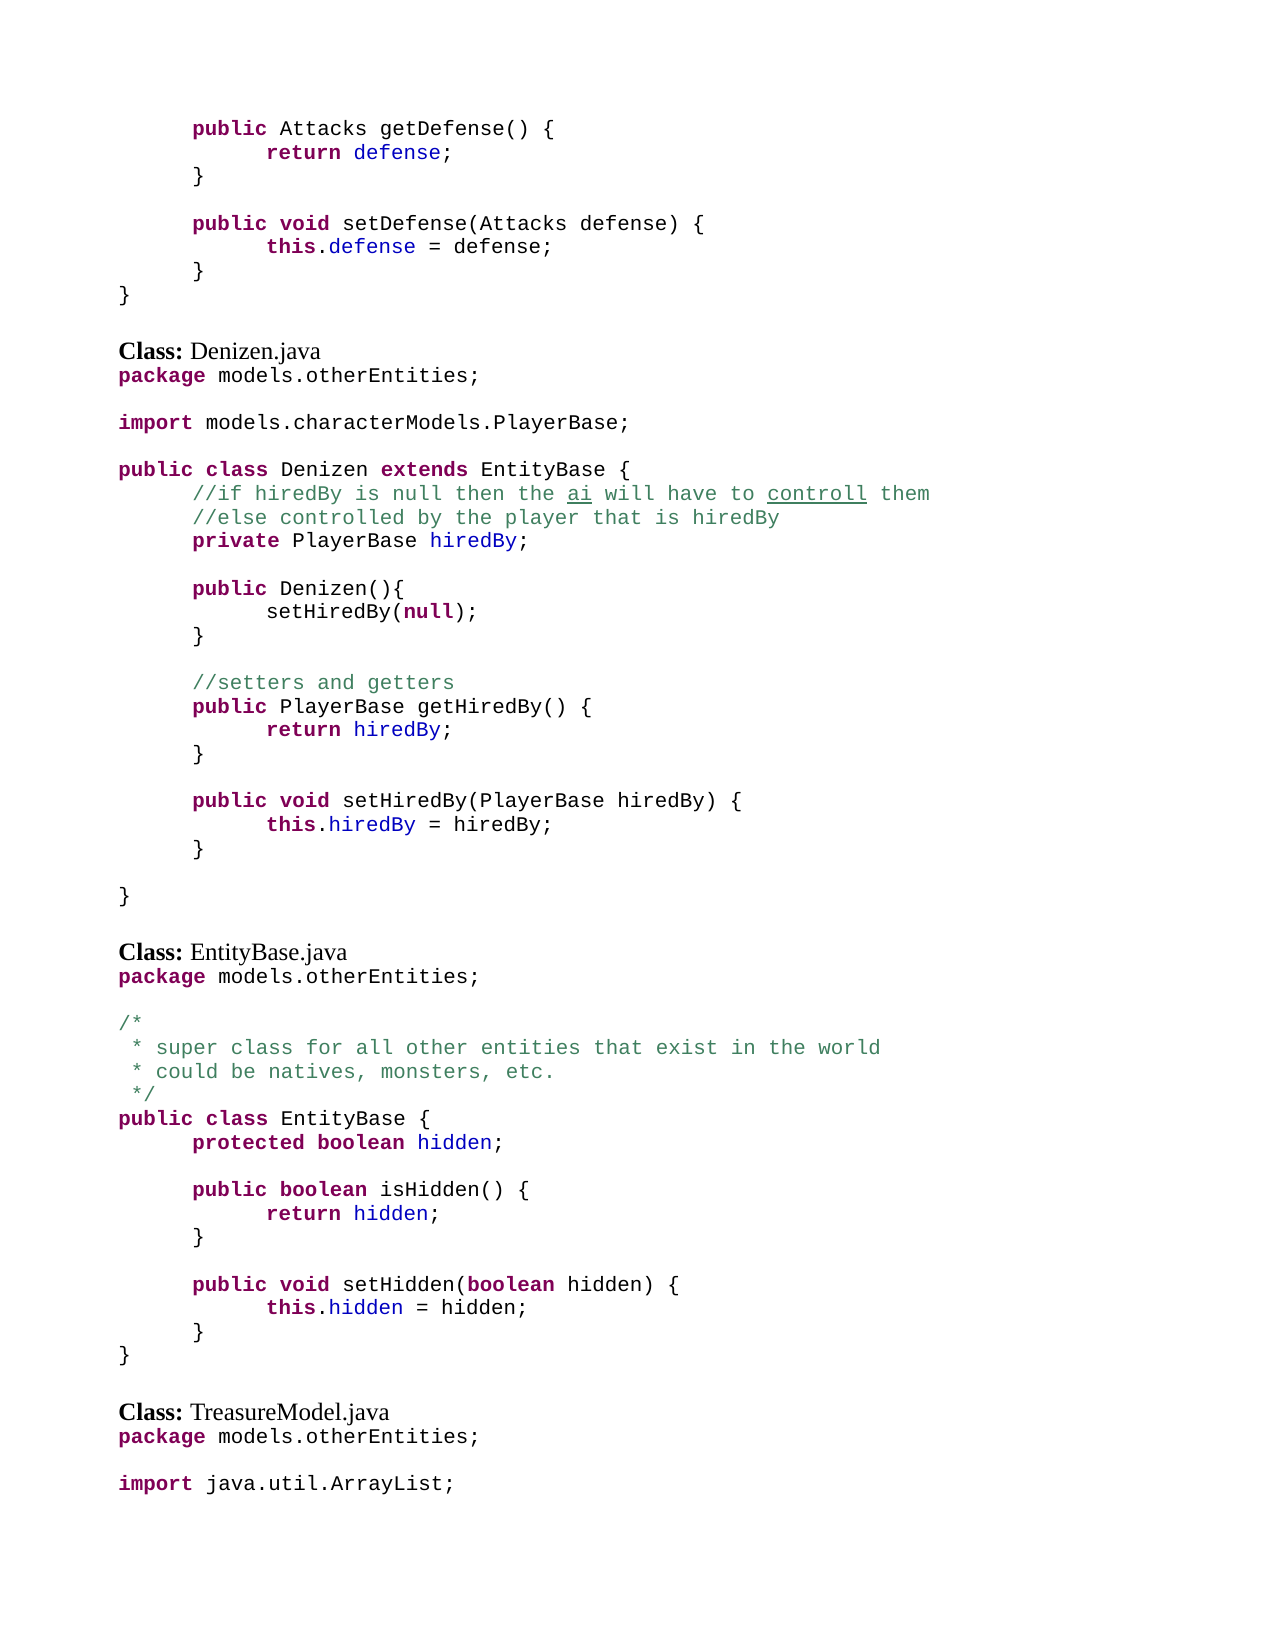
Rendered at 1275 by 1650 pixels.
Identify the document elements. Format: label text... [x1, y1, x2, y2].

text package models.otherEntities; [118, 966, 1157, 990]
text //setters and getters [118, 672, 1157, 696]
text public class Denizen extends EntityBase { [118, 459, 1157, 483]
text return defense; [118, 142, 1157, 165]
text } [118, 838, 1157, 861]
text public Attacks getDefense() { [118, 118, 1157, 142]
text public class EntityBase { [118, 1108, 1157, 1132]
text public void setDefense(Attacks defense) { [118, 213, 1157, 236]
text public boolean isHidden() { [118, 1179, 1157, 1203]
text return hidden; [118, 1203, 1157, 1226]
text } [118, 284, 1157, 307]
text //if hiredBy is null then the ai will have to controll them [118, 483, 1157, 507]
text this.defense = defense; [118, 236, 1157, 260]
text this.hiredBy = hiredBy; [118, 814, 1157, 838]
text //else controlled by the player that is hiredBy [118, 507, 1157, 530]
text } [118, 1321, 1157, 1344]
text } [118, 1226, 1157, 1250]
text import models.characterModels.PlayerBase; [118, 412, 1157, 436]
text */ [118, 1084, 1157, 1108]
text setHiredBy(null); [118, 601, 1157, 625]
text * could be natives, monsters, etc. [118, 1061, 1157, 1084]
text } [118, 885, 1157, 909]
text } [118, 743, 1157, 767]
text protected boolean hidden; [118, 1132, 1157, 1155]
text public void setHidden(boolean hidden) { [118, 1273, 1157, 1297]
text Class: Denizen.java [118, 336, 1157, 365]
text package models.otherEntities; [118, 1426, 1157, 1449]
text private PlayerBase hiredBy; [118, 530, 1157, 554]
text this.hidden = hidden; [118, 1297, 1157, 1321]
text Class: TreasureModel.java [118, 1397, 1157, 1426]
text Class: EntityBase.java [118, 937, 1157, 966]
text import java.util.ArrayList; [118, 1473, 1157, 1497]
text public Denizen(){ [118, 578, 1157, 601]
text public PlayerBase getHiredBy() { [118, 696, 1157, 719]
text } [118, 165, 1157, 189]
text public void setHiredBy(PlayerBase hiredBy) { [118, 790, 1157, 814]
text } [118, 260, 1157, 284]
text /* [118, 1013, 1157, 1037]
text } [118, 625, 1157, 648]
text package models.otherEntities; [118, 365, 1157, 388]
text * super class for all other entities that exist in the world [118, 1037, 1157, 1061]
text } [118, 1344, 1157, 1368]
text return hiredBy; [118, 719, 1157, 743]
